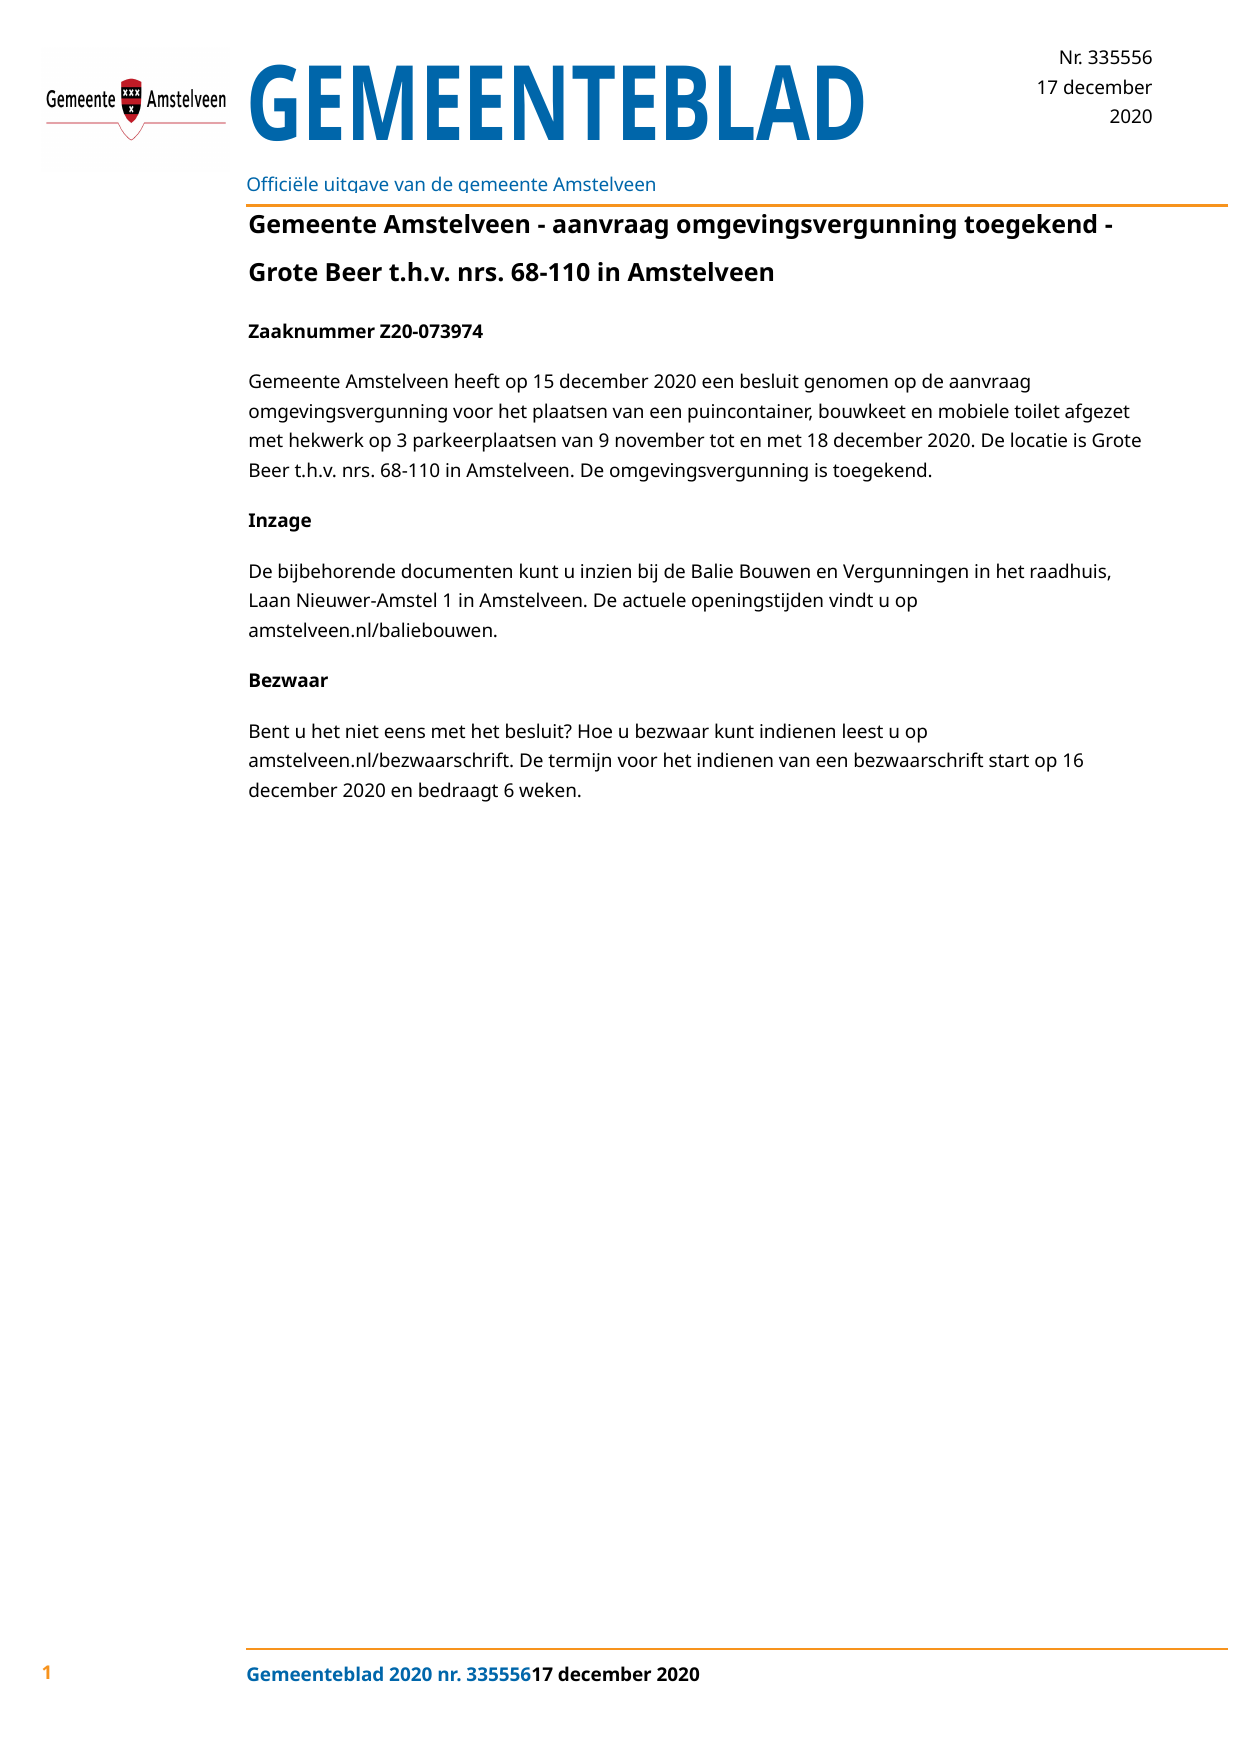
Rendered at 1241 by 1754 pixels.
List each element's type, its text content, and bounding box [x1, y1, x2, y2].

text Zaaknummer Z20-073974 [248, 318, 1152, 344]
text Gemeente Amstelveen - aanvraag omgevingsvergunning toegekend - Grote Beer t.h.v. nrs. 68-110 in Amstelveen [248, 207, 1152, 288]
text Inzage [248, 507, 1152, 533]
text Bent u het niet eens met het besluit? Hoe u bezwaar kunt indienen leest u op amstelveen.nl/bezwaarschrift. De termijn voor het indienen van een bezwaarschrift start op 16 december 2020 en bedraagt 6 weken. [248, 718, 1152, 803]
text Bezwaar [248, 667, 1152, 693]
text Gemeente Amstelveen heeft op 15 december 2020 een besluit genomen op de aanvraag omgevingsvergunning voor het plaatsen van een puincontainer, bouwkeet en mobiele toilet afgezet met hekwerk op 3 parkeerplaatsen van 9 november tot en met 18 december 2020. De locatie is Grote Beer t.h.v. nrs. 68-110 in Amstelveen. De omgevingsvergunning is toegekend. [248, 368, 1152, 483]
picture [41, 47, 231, 172]
text De bijbehorende documenten kunt u inzien bij de Balie Bouwen en Vergunningen in het raadhuis, Laan Nieuwer-Amstel 1 in Amstelveen. De actuele openingstijden vindt u op amstelveen.nl/baliebouwen. [248, 558, 1152, 643]
